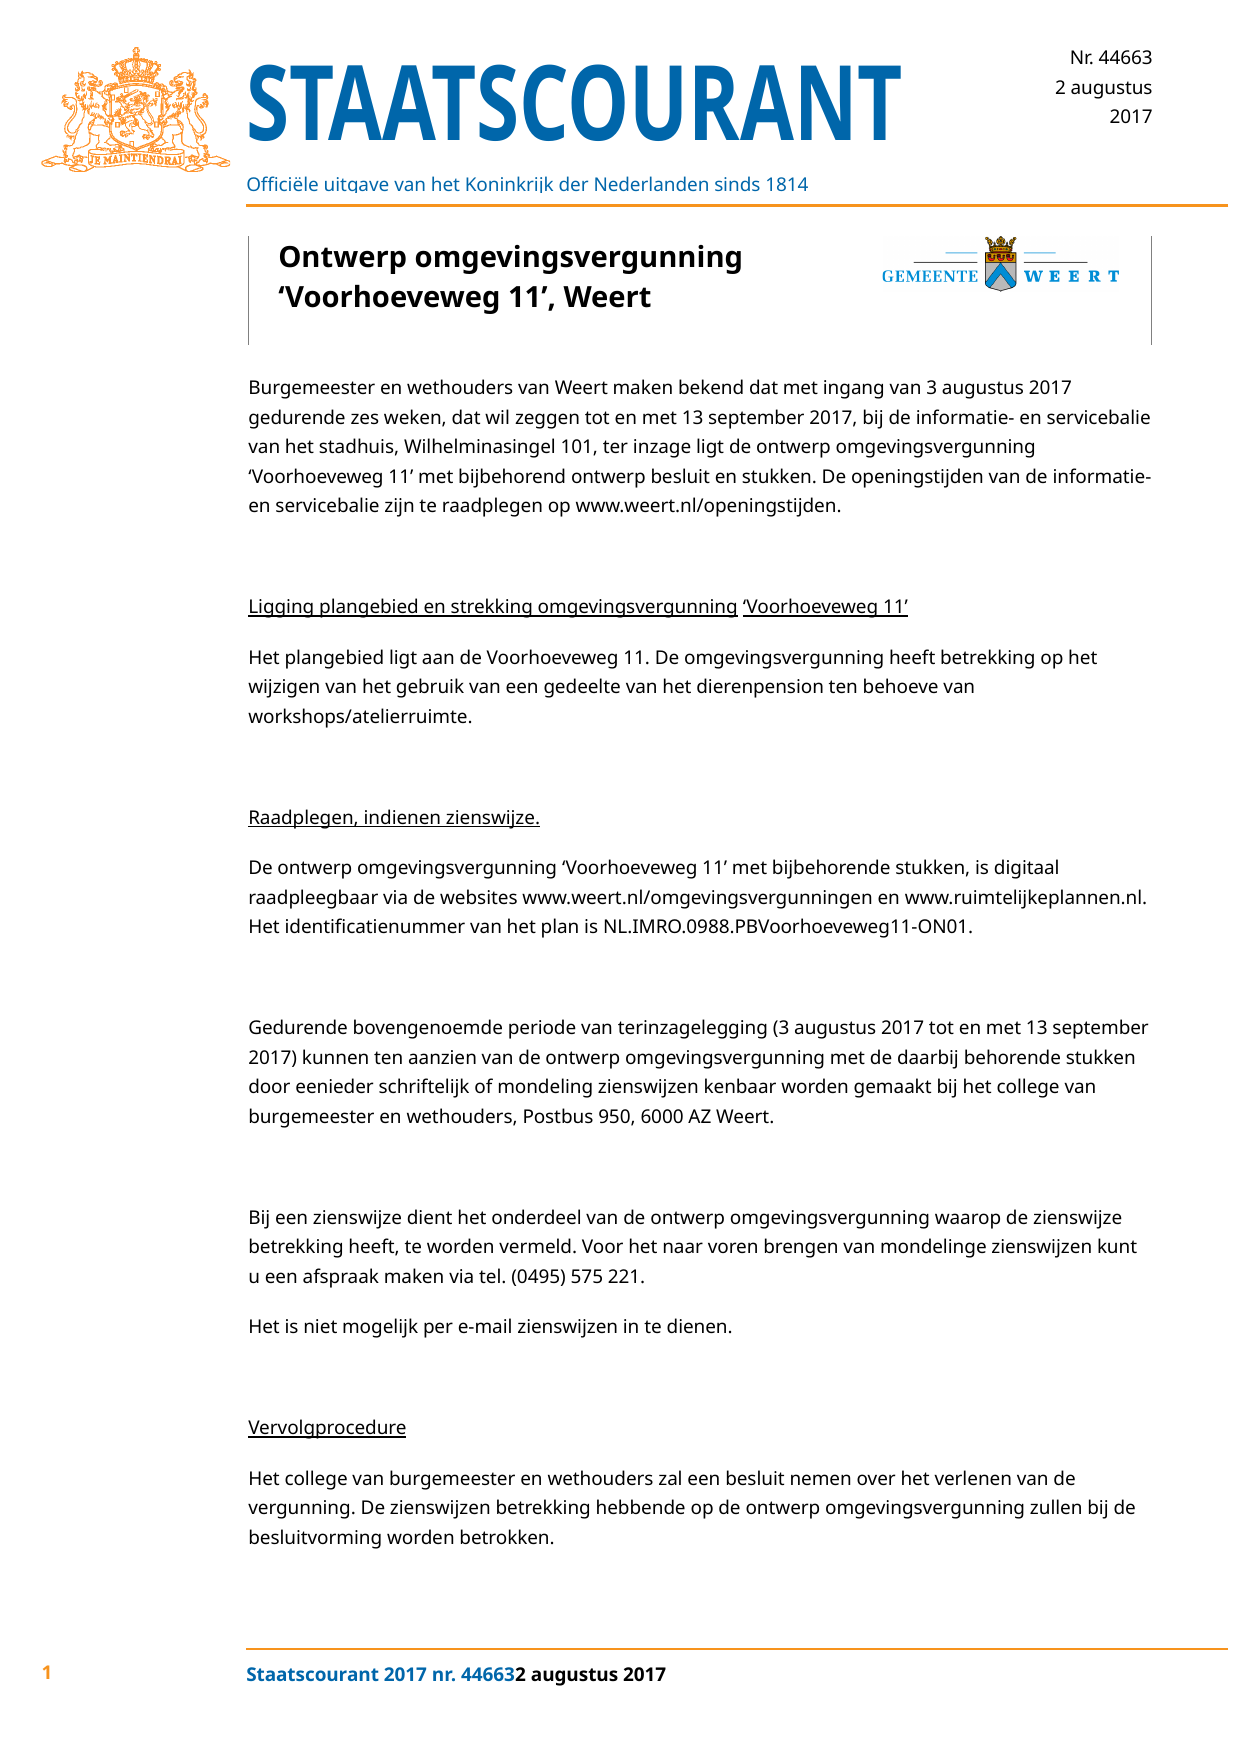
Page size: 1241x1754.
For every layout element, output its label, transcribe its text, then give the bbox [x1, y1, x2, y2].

table_header [850, 236, 1151, 345]
text Burgemeester en wethouders van Weert maken bekend dat met ingang van 3 augustus 2017 gedurende zes weken, dat wil zeggen tot en met 13 september 2017, bij de informatie- en servicebalie van het stadhuis, Wilhelminasingel 101, ter inzage ligt de ontwerp omgevingsvergunning ‘Voorhoeveweg 11’ met bijbehorend ontwerp besluit en stukken. De openingstijden van de informatie- en servicebalie zijn te raadplegen op www.weert.nl/openingstijden. [248, 374, 1152, 518]
text Het plangebied ligt aan de Voorhoeveweg 11. De omgevingsvergunning heeft betrekking op het wijzigen van het gebruik van een gedeelte van het dierenpension ten behoeve van workshops/atelierruimte. [248, 644, 1152, 729]
text Het is niet mogelijk per e-mail zienswijzen in te dienen. [248, 1313, 1152, 1339]
text Vervolgprocedure [248, 1414, 1152, 1440]
text Gedurende bovengenoemde periode van terinzagelegging (3 augustus 2017 tot en met 13 september 2017) kunnen ten aanzien van de ontwerp omgevingsvergunning met de daarbij behorende stukken door eenieder schriftelijk of mondeling zienswijzen kenbaar worden gemaakt bij het college van burgemeester en wethouders, Postbus 950, 6000 AZ Weert. [248, 1014, 1152, 1129]
table_header Ontwerp omgevingsvergunning ‘Voorhoeveweg 11’, Weert [249, 236, 850, 345]
text Ligging plangebied en strekking omgevingsvergunning ‘Voorhoeveweg 11’ [248, 593, 1152, 619]
picture [882, 236, 1119, 292]
picture [41, 47, 231, 172]
text De ontwerp omgevingsvergunning ‘Voorhoeveweg 11’ met bijbehorende stukken, is digitaal raadpleegbaar via de websites www.weert.nl/omgevingsvergunningen en www.ruimtelijkeplannen.nl. Het identificatienummer van het plan is NL.IMRO.0988.PBVoorhoeveweg11-ON01. [248, 854, 1152, 939]
text Het college van burgemeester en wethouders zal een besluit nemen over het verlenen van de vergunning. De zienswijzen betrekking hebbende op de ontwerp omgevingsvergunning zullen bij de besluitvorming worden betrokken. [248, 1465, 1152, 1549]
text Bij een zienswijze dient het onderdeel van de ontwerp omgevingsvergunning waarop de zienswijze betrekking heeft, te worden vermeld. Voor het naar voren brengen van mondelinge zienswijzen kunt u een afspraak maken via tel. (0495) 575 221. [248, 1204, 1152, 1289]
text Raadplegen, indienen zienswijze. [248, 804, 1152, 829]
